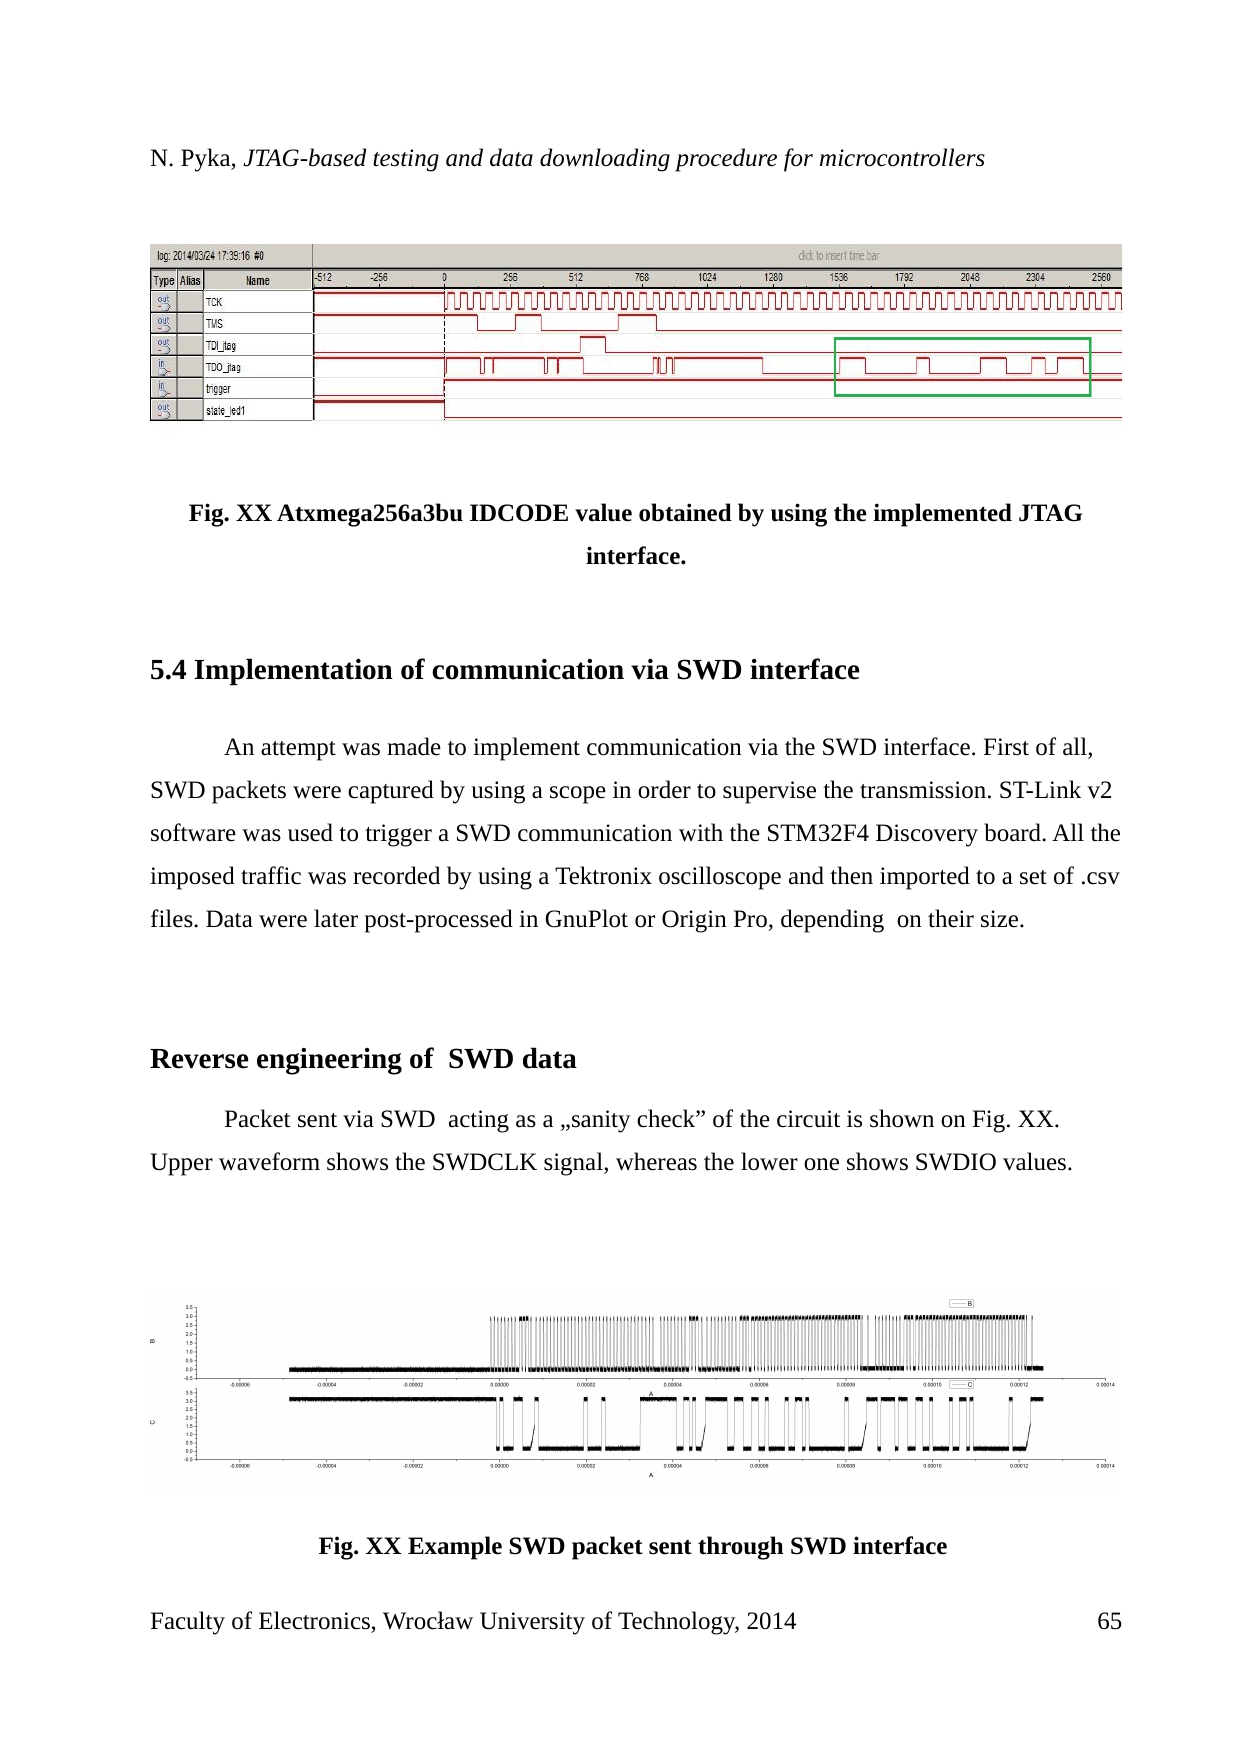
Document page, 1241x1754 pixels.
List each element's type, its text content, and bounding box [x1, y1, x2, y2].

subtitle 5.4 Implementation of communication via SWD interface [150, 652, 1122, 686]
text Fig. XX Example SWD packet sent through SWD interface [150, 1531, 1122, 1560]
text An attempt was made to implement communication via the SWD interface. First of all, SWD packets were captured by using a scope in order to supervise the transmission. ST-Link v2 software was used to trigger a SWD communication with the STM32F4 Discovery board. All the imposed traffic was recorded by using a Tektronix oscilloscope and then imported to a set of .csv files. Data were later post-processed in GnuPlot or Origin Pro, depending on their size. [150, 732, 1122, 933]
picture [146, 1291, 1119, 1490]
text Packet sent via SWD acting as a „sanity check” of the circuit is shown on Fig. XX. Upper waveform shows the SWDCLK signal, whereas the lower one shows SWDIO values. [150, 1104, 1122, 1176]
subtitle Reverse engineering of SWD data [150, 1041, 1122, 1074]
text Fig. XX Atxmega256a3bu IDCODE value obtained by using the implemented JTAG interface. [150, 498, 1122, 570]
picture [150, 244, 1123, 441]
